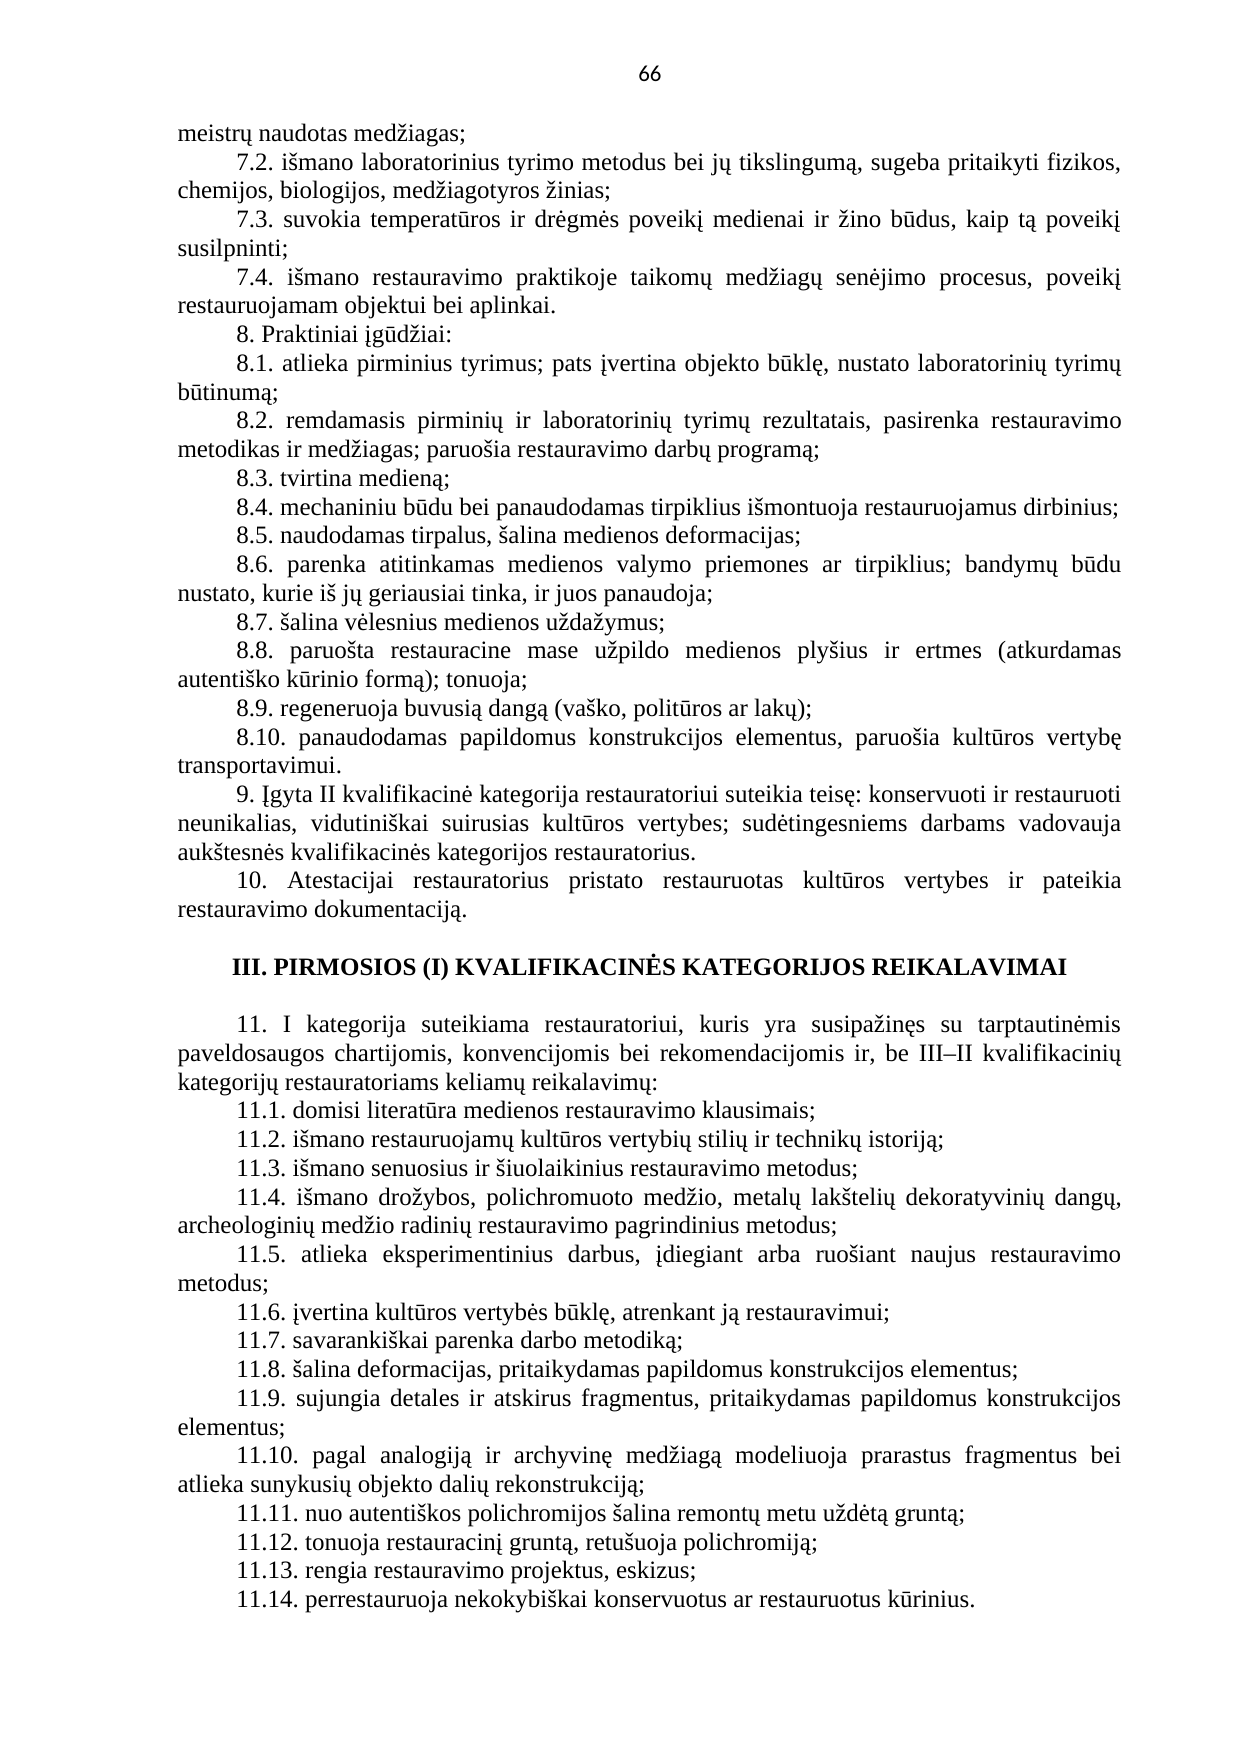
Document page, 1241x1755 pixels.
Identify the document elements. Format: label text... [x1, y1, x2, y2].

text 8.6. parenka atitinkamas medienos valymo priemones ar tirpiklius; bandymų būdu nustato, kurie iš jų geriausiai tinka, ir juos panaudoja; [177, 549, 1122, 607]
text 11.3. išmano senuosius ir šiuolaikinius restauravimo metodus; [177, 1153, 1122, 1182]
text 8.8. paruošta restauracine mase užpildo medienos plyšius ir ertmes (atkurdamas autentiško kūrinio formą); tonuoja; [177, 636, 1122, 693]
text 7.2. išmano laboratorinius tyrimo metodus bei jų tikslingumą, sugeba pritaikyti fizikos, chemijos, biologijos, medžiagotyros žinias; [177, 147, 1122, 204]
text 11.5. atlieka eksperimentinius darbus, įdiegiant arba ruošiant naujus restauravimo metodus; [177, 1239, 1122, 1297]
text 10. Atestacijai restauratorius pristato restauruotas kultūros vertybes ir pateikia restauravimo dokumentaciją. [177, 866, 1122, 923]
text 11.9. sujungia detales ir atskirus fragmentus, pritaikydamas papildomus konstrukcijos elementus; [177, 1383, 1122, 1441]
text meistrų naudotas medžiagas; [177, 118, 1122, 147]
text 8.9. regeneruoja buvusią dangą (vaško, politūros ar lakų); [177, 693, 1122, 722]
text 8.5. naudodamas tirpalus, šalina medienos deformacijas; [177, 521, 1122, 549]
text 8.2. remdamasis pirminių ir laboratorinių tyrimų rezultatais, pasirenka restauravimo metodikas ir medžiagas; paruošia restauravimo darbų programą; [177, 406, 1122, 463]
text 11.11. nuo autentiškos polichromijos šalina remontų metu uždėtą gruntą; [177, 1498, 1122, 1527]
text 11.6. įvertina kultūros vertybės būklę, atrenkant ją restauravimui; [177, 1297, 1122, 1326]
text 8.10. panaudodamas papildomus konstrukcijos elementus, paruošia kultūros vertybę transportavimui. [177, 722, 1122, 779]
text III. PIRMOSIOS (I) KVALIFIKACINĖS KATEGORIJOS REIKALAVIMAI [177, 952, 1122, 981]
text 8.1. atlieka pirminius tyrimus; pats įvertina objekto būklę, nustato laboratorinių tyrimų būtinumą; [177, 348, 1122, 406]
text 8.7. šalina vėlesnius medienos uždažymus; [177, 607, 1122, 636]
text 8. Praktiniai įgūdžiai: [177, 319, 1122, 348]
text 11. I kategorija suteikiama restauratoriui, kuris yra susipažinęs su tarptautinėmis paveldosaugos chartijomis, konvencijomis bei rekomendacijomis ir, be III–II kvalifikacinių kategorijų restauratoriams keliamų reikalavimų: [177, 1009, 1122, 1096]
text 8.3. tvirtina medieną; [177, 463, 1122, 492]
text 11.1. domisi literatūra medienos restauravimo klausimais; [177, 1096, 1122, 1124]
text 11.4. išmano drožybos, polichromuoto medžio, metalų lakštelių dekoratyvinių dangų, archeologinių medžio radinių restauravimo pagrindinius metodus; [177, 1182, 1122, 1239]
text 11.8. šalina deformacijas, pritaikydamas papildomus konstrukcijos elementus; [177, 1354, 1122, 1383]
text 9. Įgyta II kvalifikacinė kategorija restauratoriui suteikia teisę: konservuoti ir restauruoti neunikalias, vidutiniškai suirusias kultūros vertybes; sudėtingesniems darbams vadovauja aukštesnės kvalifikacinės kategorijos restauratorius. [177, 779, 1122, 866]
text 11.7. savarankiškai parenka darbo metodiką; [177, 1326, 1122, 1354]
text 7.3. suvokia temperatūros ir drėgmės poveikį medienai ir žino būdus, kaip tą poveikį susilpninti; [177, 204, 1122, 262]
text 11.2. išmano restauruojamų kultūros vertybių stilių ir technikų istoriją; [177, 1124, 1122, 1153]
text 11.14. perrestauruoja nekokybiškai konservuotus ar restauruotus kūrinius. [177, 1584, 1122, 1613]
text 7.4. išmano restauravimo praktikoje taikomų medžiagų senėjimo procesus, poveikį restauruojamam objektui bei aplinkai. [177, 262, 1122, 319]
text 8.4. mechaniniu būdu bei panaudodamas tirpiklius išmontuoja restauruojamus dirbinius; [177, 492, 1122, 521]
text 11.10. pagal analogiją ir archyvinę medžiagą modeliuoja prarastus fragmentus bei atlieka sunykusių objekto dalių rekonstrukciją; [177, 1441, 1122, 1498]
text 11.12. tonuoja restauracinį gruntą, retušuoja polichromiją; [177, 1527, 1122, 1556]
text 11.13. rengia restauravimo projektus, eskizus; [177, 1556, 1122, 1584]
